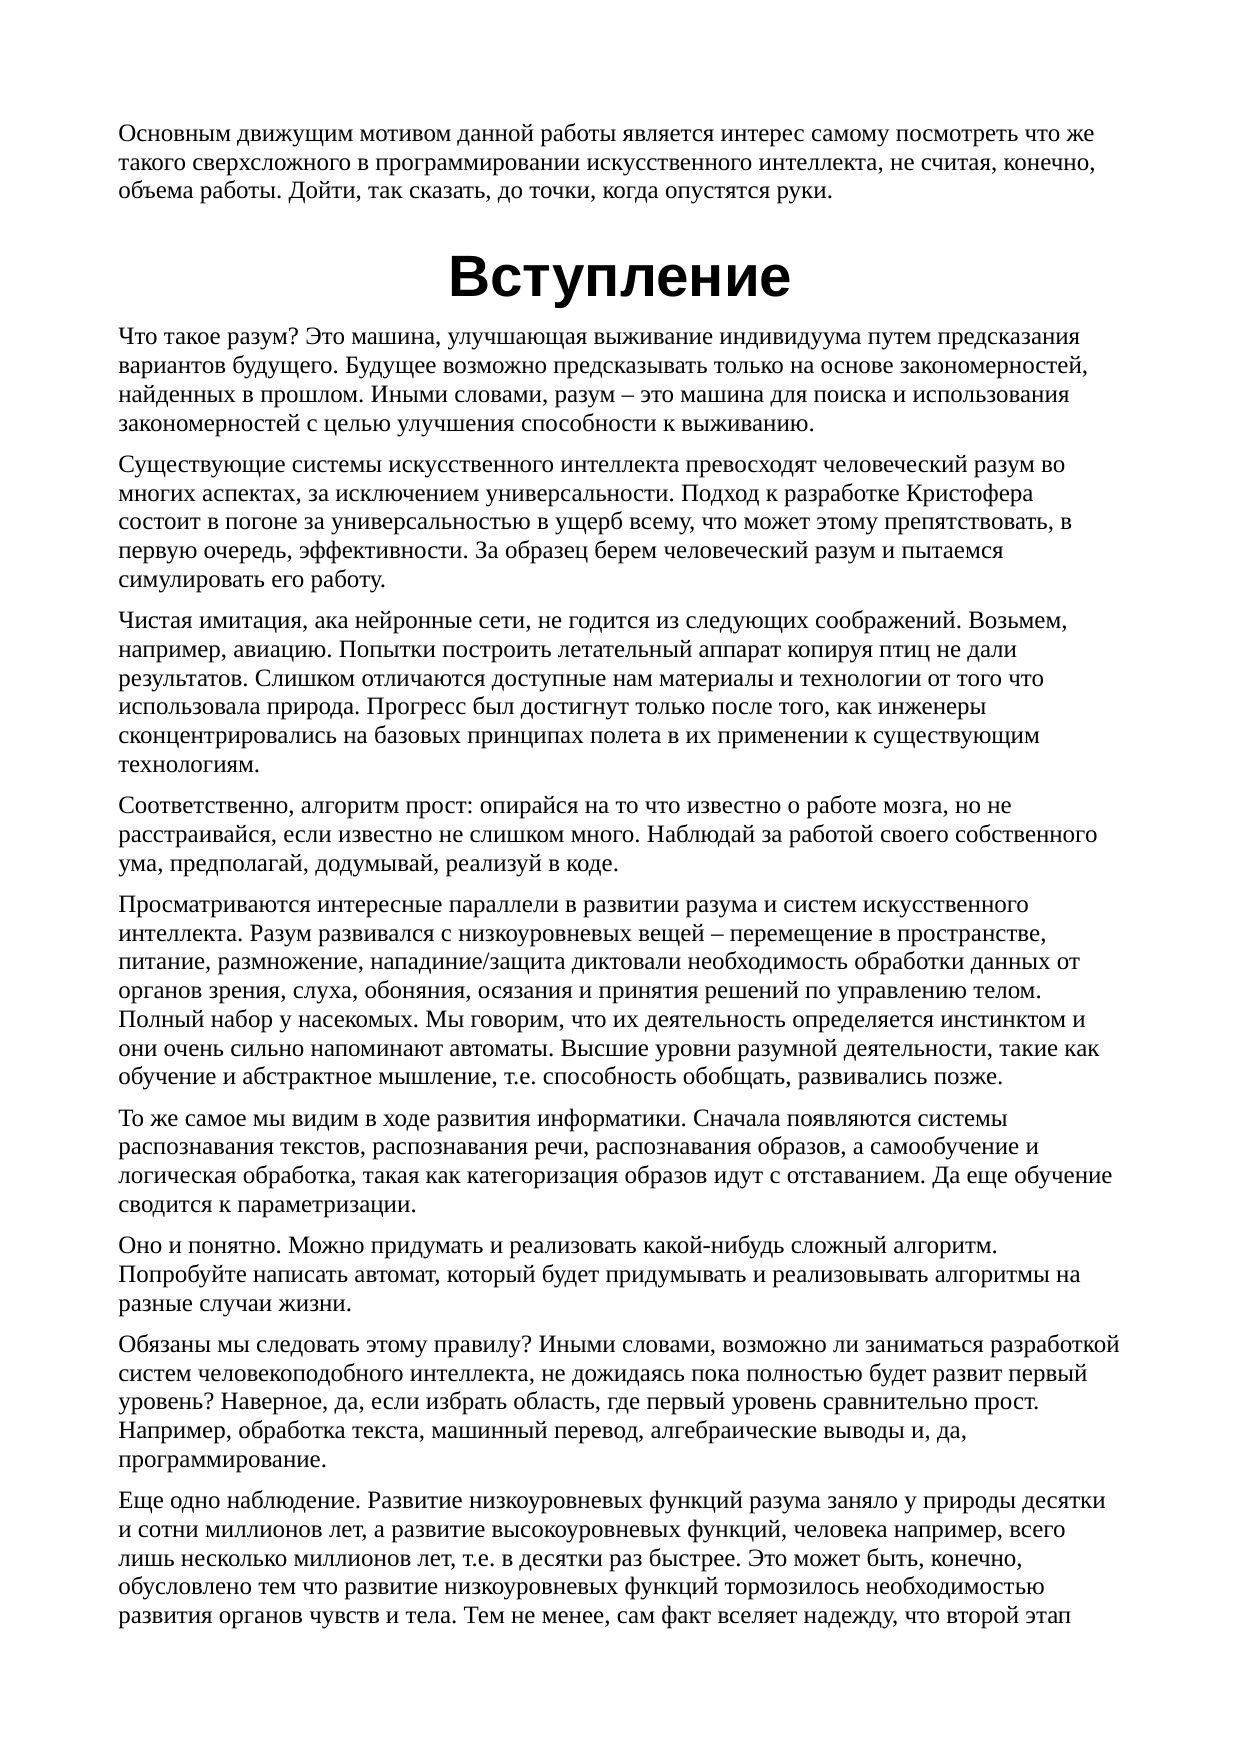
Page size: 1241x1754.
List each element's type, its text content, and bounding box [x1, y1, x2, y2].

text Основным движущим мотивом данной работы является интерес самому посмотреть что же такого сверхсложного в программировании искусственного интеллекта, не считая, конечно, объема работы. Дойти, так сказать, до точки, когда опустятся руки. [118, 118, 1122, 204]
text Обязаны мы следовать этому правилу? Иными словами, возможно ли заниматься разработкой систем человекоподобного интеллекта, не дожидаясь пока полностью будет развит первый уровень? Наверное, да, если избрать область, где первый уровень сравнительно прост. Например, обработка текста, машинный перевод, алгебраические выводы и, да, программирование. [118, 1329, 1122, 1473]
text Чистая имитация, ака нейронные сети, не годится из следующих соображений. Возьмем, например, авиацию. Попытки построить летательный аппарат копируя птиц не дали результатов. Слишком отличаются доступные нам материалы и технологии от того что использовала природа. Прогресс был достигнут только после того, как инженеры сконцентрировались на базовых принципах полета в их применении к существующим технологиям. [118, 605, 1122, 778]
text Соответственно, алгоритм прост: опирайся на то что известно о работе мозга, но не расстраивайся, если известно не слишком много. Наблюдай за работой своего собственного ума, предполагай, додумывай, реализуй в коде. [118, 790, 1122, 876]
text Что такое разум? Это машина, улучшающая выживание индивидуума путем предсказания вариантов будущего. Будущее возможно предсказывать только на основе закономерностей, найденных в прошлом. Иными словами, разум – это машина для поиска и использования закономерностей с целью улучшения способности к выживанию. [118, 321, 1122, 436]
text То же самое мы видим в ходе развития информатики. Сначала появляются системы распознавания текстов, распознавания речи, распознавания образов, а самообучение и логическая обработка, такая как категоризация образов идут с отставанием. Да еще обучение сводится к параметризации. [118, 1103, 1122, 1218]
text Оно и понятно. Можно придумать и реализовать какой-нибудь сложный алгоритм. Попробуйте написать автомат, который будет придумывать и реализовывать алгоритмы на разные случаи жизни. [118, 1230, 1122, 1316]
title Вступление [118, 242, 1122, 309]
text Еще одно наблюдение. Развитие низкоуровневых функций разума заняло у природы десятки и сотни миллионов лет, а развитие высокоуровневых функций, человека например, всего лишь несколько миллионов лет, т.е. в десятки раз быстрее. Это может быть, конечно, обусловлено тем что развитие низкоуровневых функций тормозилось необходимостью развития органов чувств и тела. Тем не менее, сам факт вселяет надежду, что второй этап [118, 1485, 1122, 1629]
text Просматриваются интересные параллели в развитии разума и систем искусственного интеллекта. Разум развивался с низкоуровневых вещей – перемещение в пространстве, питание, размножение, нападиние/защита диктовали необходимость обработки данных от органов зрения, слуха, обоняния, осязания и принятия решений по управлению телом. Полный набор у насекомых. Мы говорим, что их деятельность определяется инстинктом и они очень сильно напоминают автоматы. Высшие уровни разумной деятельности, такие как обучение и абстрактное мышление, т.е. способность обобщать, развивались позже. [118, 889, 1122, 1090]
text Существующие системы искусственного интеллекта превосходят человеческий разум во многих аспектах, за исключением универсальности. Подход к разработке Кристофера состоит в погоне за универсальностью в ущерб всему, что может этому препятствовать, в первую очередь, эффективности. За образец берем человеческий разум и пытаемся симулировать его работу. [118, 449, 1122, 593]
